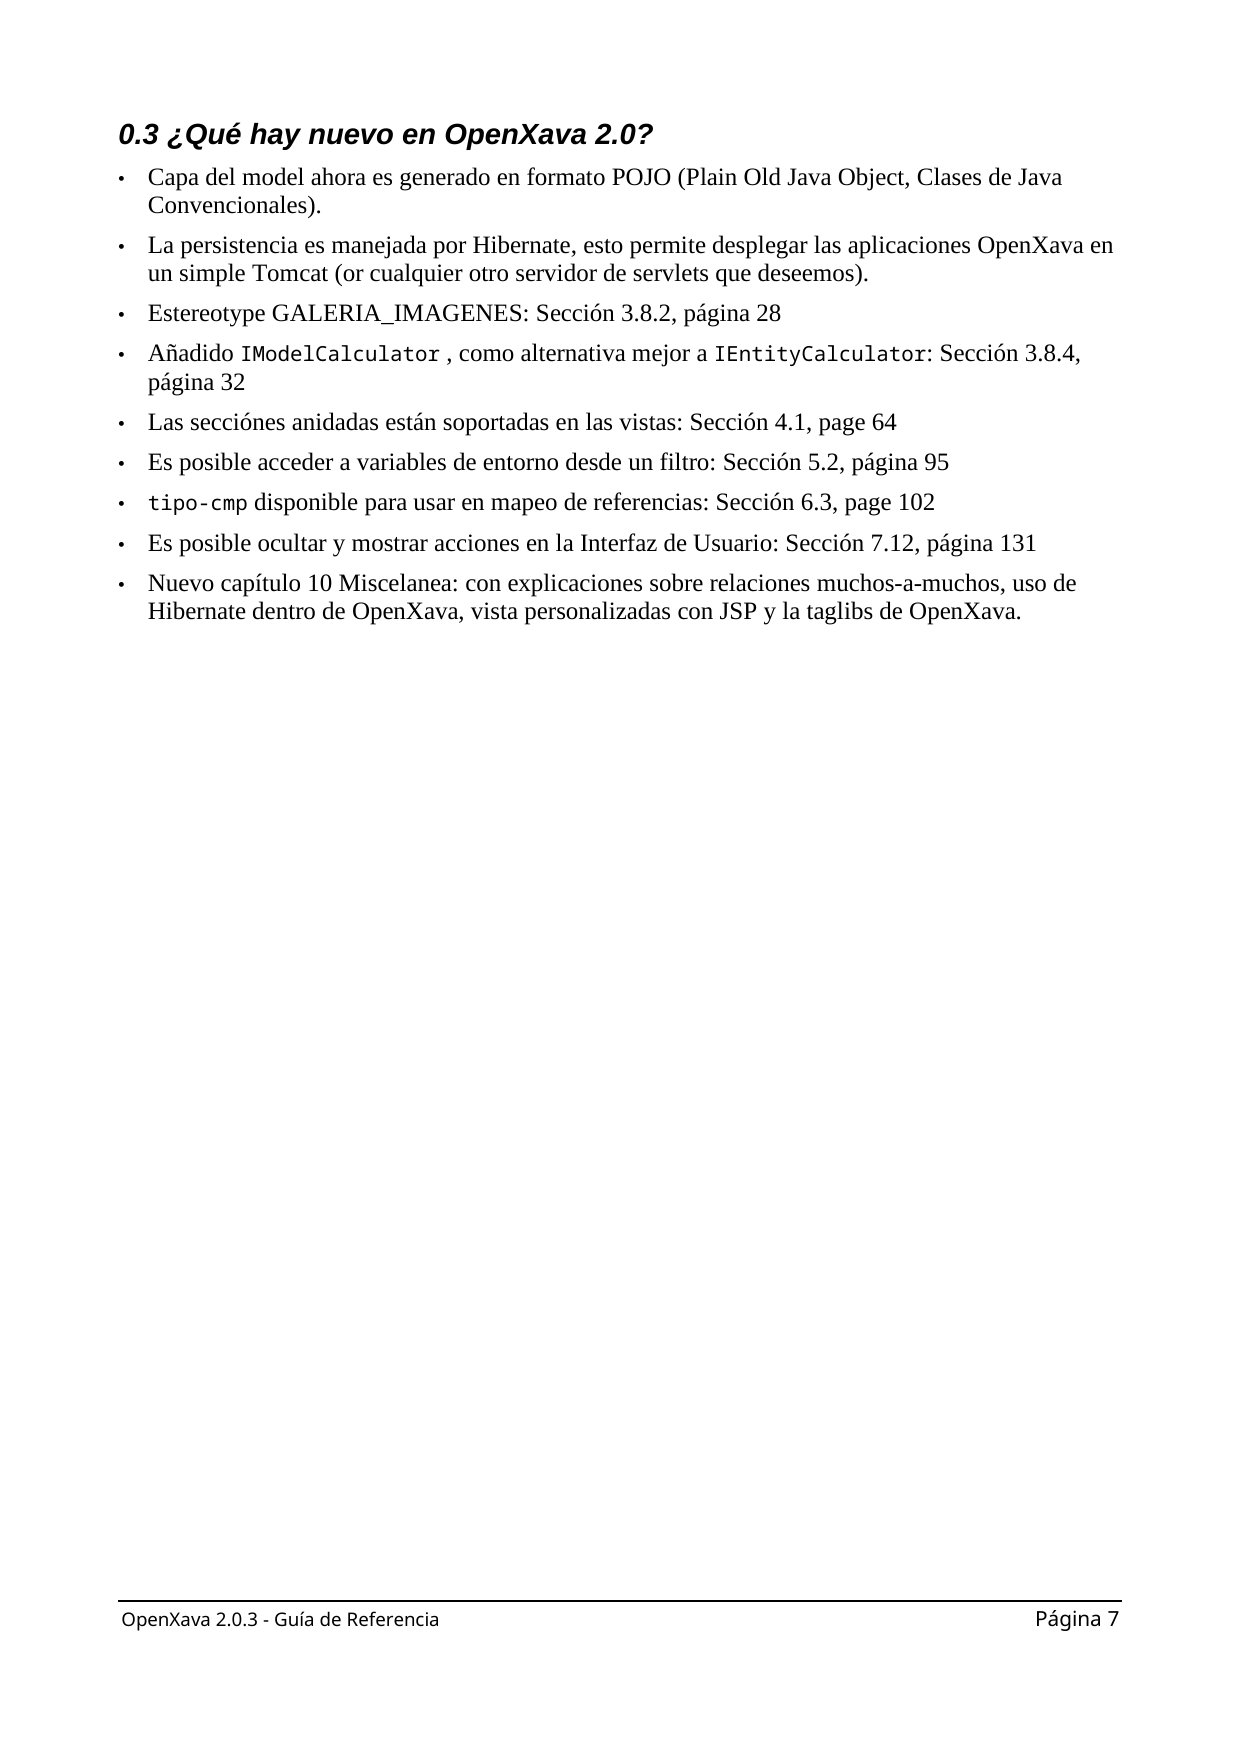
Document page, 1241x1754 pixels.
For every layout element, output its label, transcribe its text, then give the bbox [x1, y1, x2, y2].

list Capa del model ahora es generado en formato POJO (Plain Old Java Object, Clases de Java Convencionales). [118, 163, 1122, 219]
list Añadido IModelCalculator , como alternativa mejor a IEntityCalculator: Sección 3.8.4, página 32 [118, 339, 1122, 395]
list Es posible ocultar y mostrar acciones en la Interfaz de Usuario: Sección 7.12, página 131 [118, 529, 1122, 557]
subtitle ¿Qué hay nuevo en OpenXava 2.0? [118, 118, 1122, 151]
list Nuevo capítulo 10 Miscelanea: con explicaciones sobre relaciones muchos-a-muchos, uso de Hibernate dentro de OpenXava, vista personalizadas con JSP y la taglibs de OpenXava. [118, 569, 1122, 624]
list Estereotype GALERIA_IMAGENES: Sección 3.8.2, página 28 [118, 299, 1122, 327]
list Es posible acceder a variables de entorno desde un filtro: Sección 5.2, página 95 [118, 448, 1122, 476]
list tipo-cmp disponible para usar en mapeo de referencias: Sección 6.3, page 102 [118, 488, 1122, 516]
list Las secciónes anidadas están soportadas en las vistas: Sección 4.1, page 64 [118, 408, 1122, 436]
list La persistencia es manejada por Hibernate, esto permite desplegar las aplicaciones OpenXava en un simple Tomcat (or cualquier otro servidor de servlets que deseemos). [118, 231, 1122, 287]
